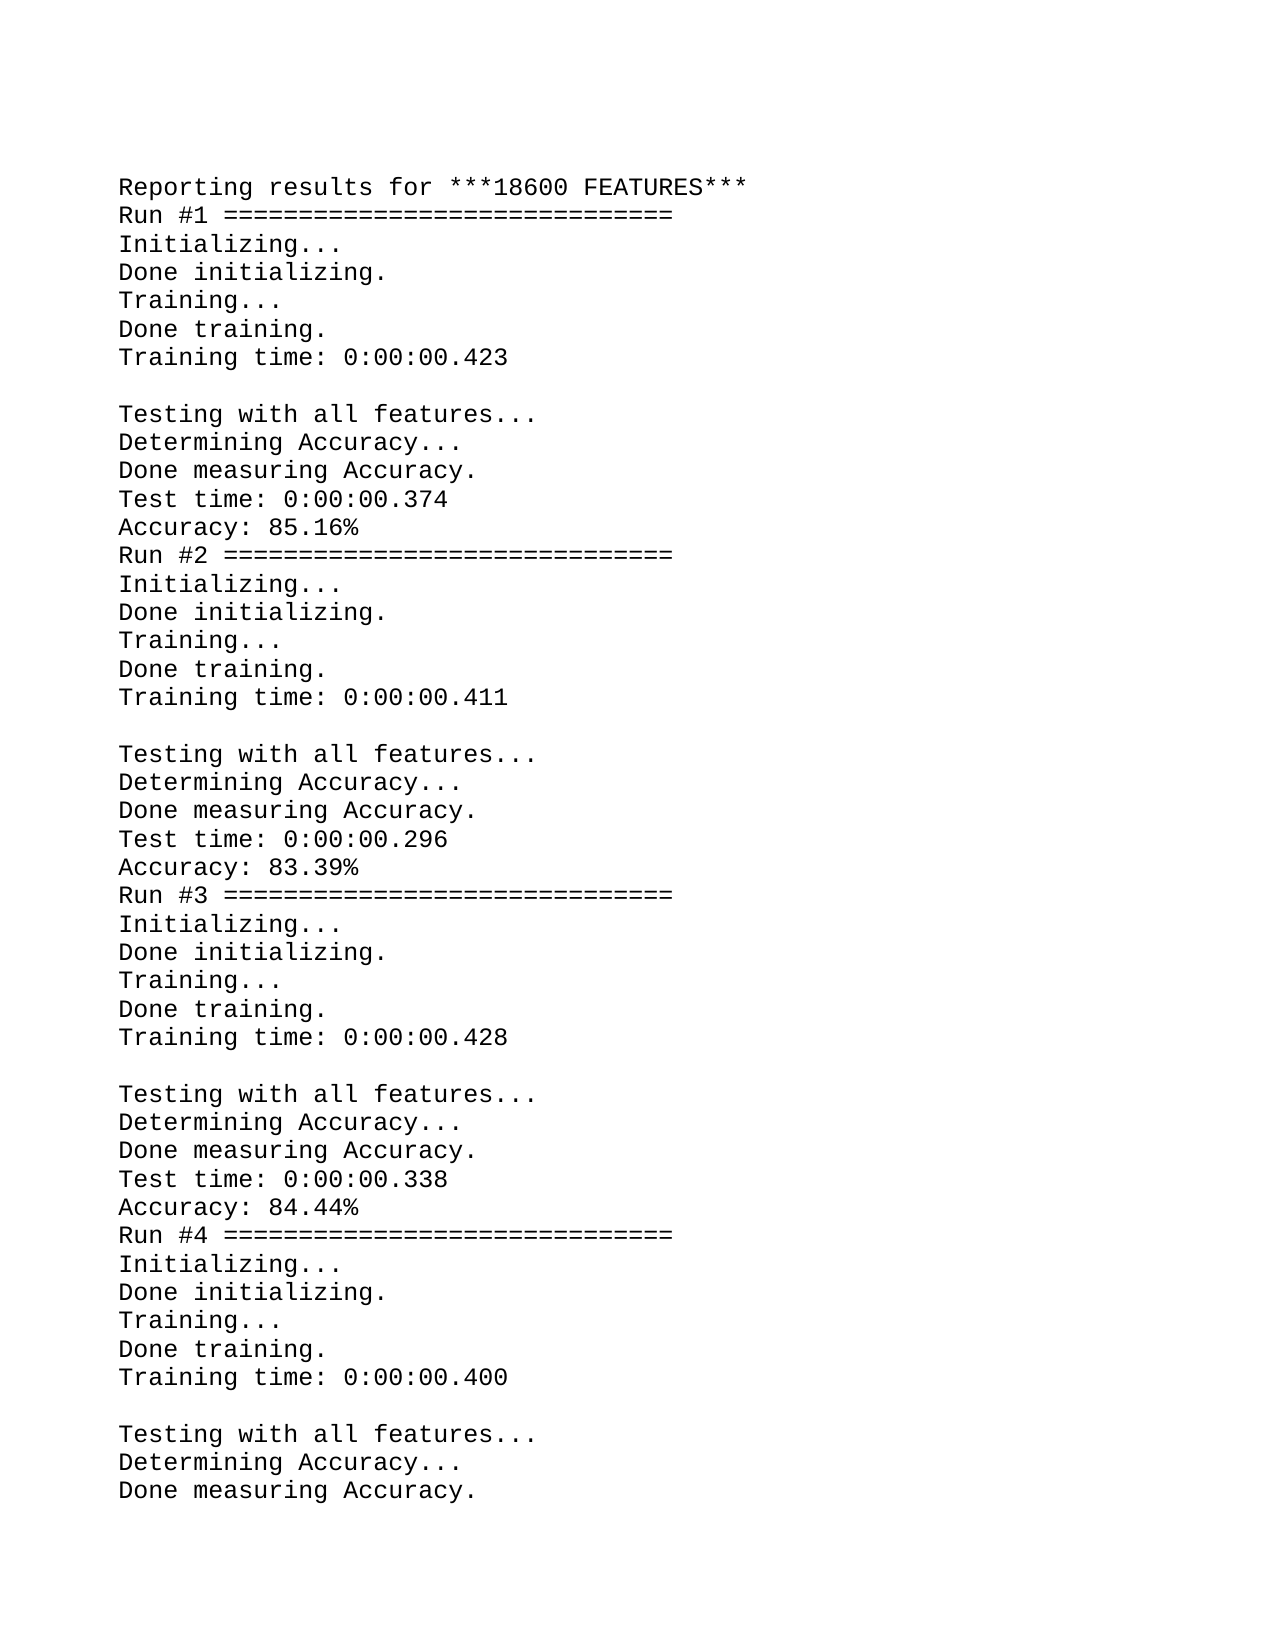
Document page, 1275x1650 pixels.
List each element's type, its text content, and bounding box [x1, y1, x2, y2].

text Done measuring Accuracy. [118, 798, 1157, 826]
text Accuracy: 83.39% [118, 855, 1157, 883]
text Test time: 0:00:00.338 [118, 1166, 1157, 1195]
text Done initializing. [118, 260, 1157, 288]
text Done initializing. [118, 940, 1157, 968]
text Done initializing. [118, 600, 1157, 628]
text Training time: 0:00:00.423 [118, 345, 1157, 373]
text Testing with all features... [118, 1081, 1157, 1110]
text Training time: 0:00:00.411 [118, 685, 1157, 713]
text Determining Accuracy... [118, 1450, 1157, 1478]
text Training time: 0:00:00.400 [118, 1365, 1157, 1393]
text Initializing... [118, 571, 1157, 600]
text Run #1 ============================== [118, 203, 1157, 231]
text Done measuring Accuracy. [118, 1478, 1157, 1506]
text Initializing... [118, 231, 1157, 260]
text Testing with all features... [118, 401, 1157, 430]
text Done measuring Accuracy. [118, 458, 1157, 486]
text Training... [118, 288, 1157, 316]
text Run #4 ============================== [118, 1223, 1157, 1251]
text Done initializing. [118, 1280, 1157, 1308]
text Training... [118, 1308, 1157, 1336]
text Initializing... [118, 911, 1157, 940]
text Training... [118, 628, 1157, 656]
text Run #2 ============================== [118, 543, 1157, 571]
text Run #3 ============================== [118, 883, 1157, 911]
text Reporting results for ***18600 FEATURES*** [118, 175, 1157, 203]
text Testing with all features... [118, 1421, 1157, 1450]
text Testing with all features... [118, 741, 1157, 770]
text Training time: 0:00:00.428 [118, 1025, 1157, 1053]
text Done measuring Accuracy. [118, 1138, 1157, 1166]
text Done training. [118, 316, 1157, 345]
text Training... [118, 968, 1157, 996]
text Determining Accuracy... [118, 430, 1157, 458]
text Test time: 0:00:00.296 [118, 826, 1157, 855]
text Determining Accuracy... [118, 1110, 1157, 1138]
text Done training. [118, 996, 1157, 1025]
text Initializing... [118, 1251, 1157, 1280]
text Test time: 0:00:00.374 [118, 486, 1157, 515]
text Done training. [118, 1336, 1157, 1365]
text Done training. [118, 656, 1157, 685]
text Accuracy: 85.16% [118, 515, 1157, 543]
text Accuracy: 84.44% [118, 1195, 1157, 1223]
text Determining Accuracy... [118, 770, 1157, 798]
